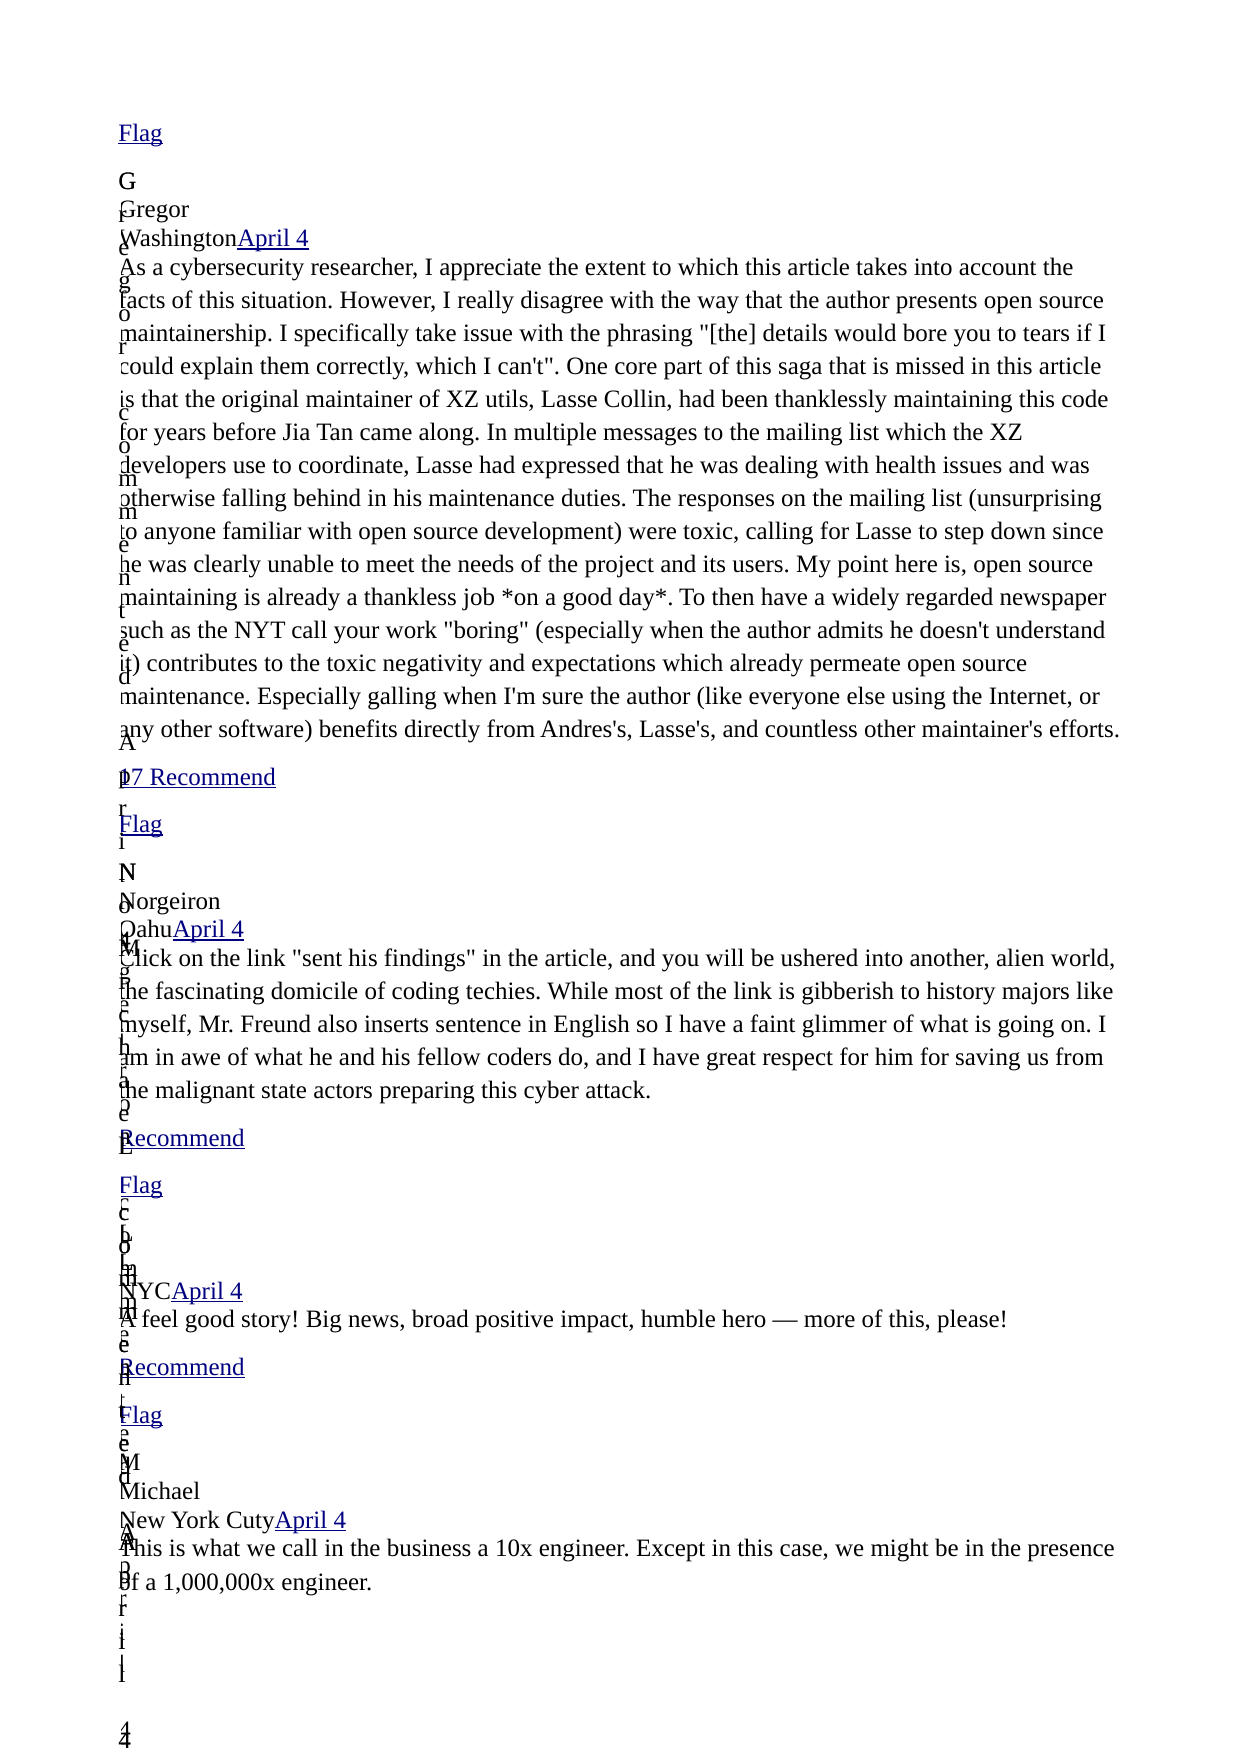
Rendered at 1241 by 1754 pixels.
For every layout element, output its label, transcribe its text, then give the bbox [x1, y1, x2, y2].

text Click on the link "sent his findings" in the article, and you will be ushered into another, alien world, the fascinating domicile of coding techies. While most of the link is gibberish to history majors like myself, Mr. Freund also inserts sentence in English so I have a faint glimmer of what is going on. I am in awe of what he and his fellow coders do, and I have great respect for him for saving us from the malignant state actors preparing this cyber attack. [121, 943, 1122, 1104]
text WashingtonApril 4 [121, 223, 1122, 252]
text Recommend [121, 1123, 1122, 1152]
text L [121, 1218, 1122, 1247]
text Michael [121, 1476, 1122, 1505]
text New York CutyApril 4 [121, 1505, 1122, 1533]
text This is what we call in the business a 10x engineer. Except in this case, we might be in the presence of a 1,000,000x engineer. [121, 1533, 1122, 1595]
text Flag [121, 1171, 1122, 1199]
text L [121, 1247, 1122, 1276]
text N [121, 857, 1122, 886]
text Recommend [121, 1352, 1122, 1381]
text NYCApril 4 [133, 1276, 1122, 1304]
text G [121, 166, 1122, 194]
text OahuApril 4 [121, 914, 1122, 943]
text As a cybersecurity researcher, I appreciate the extent to which this article takes into account the facts of this situation. However, I really disagree with the way that the author presents open source maintainership. I specifically take issue with the phrasing "[the] details would bore you to tears if I could explain them correctly, which I can't". One core part of this saga that is missed in this article is that the original maintainer of XZ utils, Lasse Collin, had been thanklessly maintaining this code for years before Jia Tan came along. In multiple messages to the mailing list which the XZ developers use to coordinate, Lasse had expressed that he was dealing with health issues and was otherwise falling behind in his maintenance duties. The responses on the mailing list (unsurprising to anyone familiar with open source development) were toxic, calling for Lasse to step down since he was clearly unable to meet the needs of the project and its users. My point here is, open source maintaining is already a thankless job *on a good day*. To then have a widely regarded newspaper such as the NYT call your work "boring" (especially when the author admits he doesn't understand it) contributes to the toxic negativity and expectations which already permeate open source maintenance. Especially galling when I'm sure the author (like everyone else using the Internet, or any other software) benefits directly from Andres's, Lasse's, and countless other maintainer's efforts. [121, 252, 1122, 743]
text M [121, 1447, 1122, 1476]
text Gregor [121, 194, 1122, 223]
text A feel good story! Big news, broad positive impact, humble hero — more of this, please! [121, 1304, 1122, 1333]
text Flag [121, 1400, 1122, 1428]
text 17 Recommend [121, 762, 1122, 791]
text Norgeiron [121, 886, 1122, 914]
text Flag [118, 118, 1122, 147]
text Flag [121, 809, 1122, 838]
